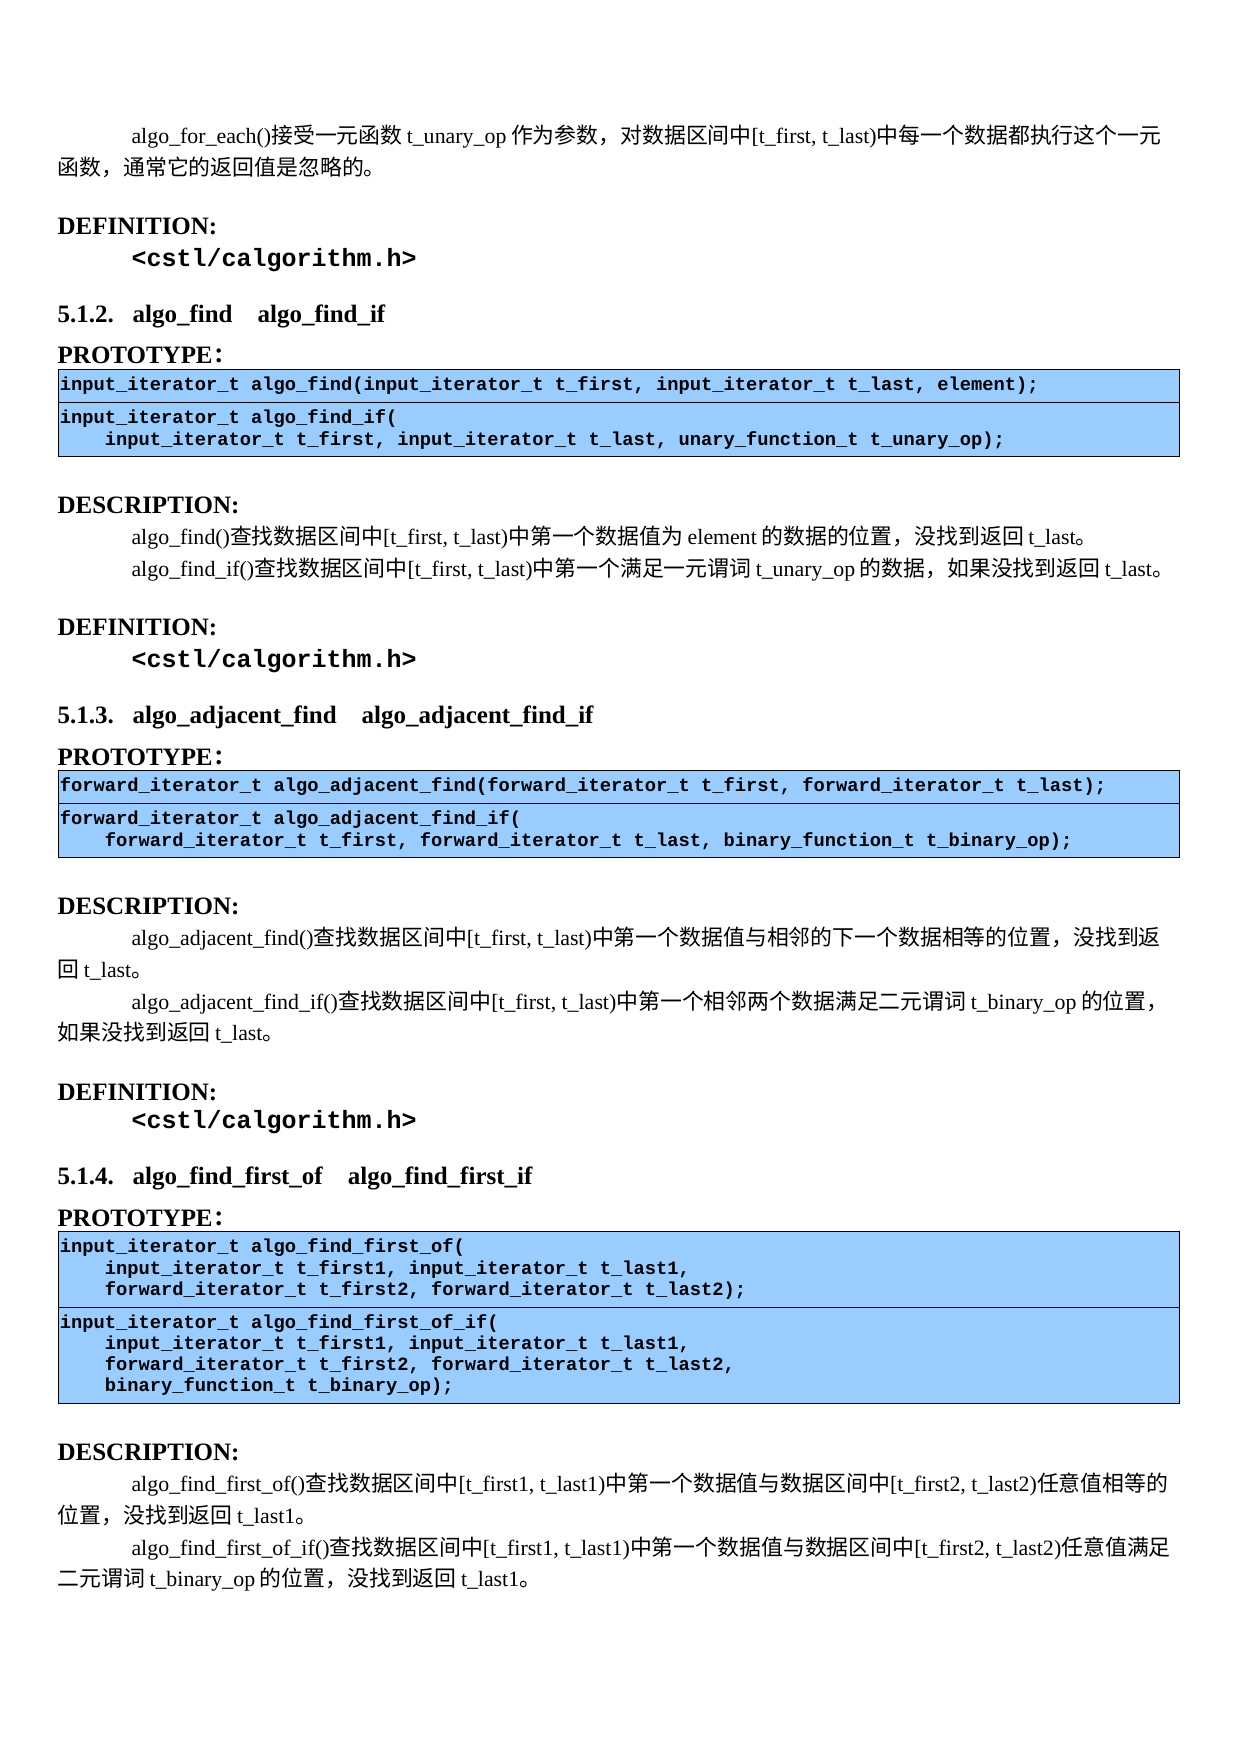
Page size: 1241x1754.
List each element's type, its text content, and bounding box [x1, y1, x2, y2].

text PROTOTYPE： [57, 341, 1179, 369]
subtitle algo_adjacent_find algo_adjacent_find_if [57, 700, 1179, 729]
text algo_adjacent_find()查找数据区间中[t_first, t_last)中第一个数据值与相邻的下一个数据相等的位置，没找到返回t_last。 [57, 920, 1179, 984]
text PROTOTYPE： [57, 1203, 1179, 1231]
text DEFINITION: [57, 211, 1179, 240]
text algo_find()查找数据区间中[t_first, t_last)中第一个数据值为element的数据的位置，没找到返回t_last。 [57, 519, 1179, 551]
text algo_find_first_of_if()查找数据区间中[t_first1, t_last1)中第一个数据值与数据区间中[t_first2, t_last2)任意值满足二元谓词t_binary_op的位置，没找到返回t_last1。 [57, 1529, 1179, 1593]
subtitle algo_find_first_of algo_find_first_if [57, 1161, 1179, 1190]
text DEFINITION: [57, 612, 1179, 641]
text DESCRIPTION: [57, 1437, 1179, 1466]
subtitle algo_find algo_find_if [57, 299, 1179, 328]
text algo_for_each()接受一元函数t_unary_op作为参数，对数据区间中[t_first, t_last)中每一个数据都执行这个一元函数，通常它的返回值是忽略的。 [57, 118, 1179, 182]
text algo_adjacent_find_if()查找数据区间中[t_first, t_last)中第一个相邻两个数据满足二元谓词t_binary_op的位置，如果没找到返回t_last。 [57, 984, 1179, 1047]
text algo_find_first_of()查找数据区间中[t_first1, t_last1)中第一个数据值与数据区间中[t_first2, t_last2)任意值相等的位置，没找到返回t_last1。 [57, 1466, 1179, 1529]
table_header forward_iterator_t algo_adjacent_find(forward_iterator_t t_first, forward_iterator_t t_last); [59, 771, 1179, 803]
text DEFINITION: [57, 1077, 1179, 1106]
text DESCRIPTION: [57, 891, 1179, 920]
text <cstl/calgorithm.h> [57, 240, 1179, 274]
table_header input_iterator_t algo_find_first_of( input_iterator_t t_first1, input_iterator_t t_last1, forward_iterator_t t_first2, forward_iterator_t t_last2); [59, 1232, 1179, 1307]
text DESCRIPTION: [57, 490, 1179, 519]
table_header input_iterator_t algo_find(input_iterator_t t_first, input_iterator_t t_last, element); [59, 370, 1179, 402]
table_cell input_iterator_t algo_find_if( input_iterator_t t_first, input_iterator_t t_last, unary_function_t t_unary_op); [59, 403, 1179, 456]
table_cell input_iterator_t algo_find_first_of_if( input_iterator_t t_first1, input_iterator_t t_last1, forward_iterator_t t_first2, forward_iterator_t t_last2, binary_function_t t_binary_op); [59, 1308, 1179, 1403]
text algo_find_if()查找数据区间中[t_first, t_last)中第一个满足一元谓词t_unary_op的数据，如果没找到返回t_last。 [57, 551, 1179, 583]
text PROTOTYPE： [57, 742, 1179, 770]
table_cell forward_iterator_t algo_adjacent_find_if( forward_iterator_t t_first, forward_iterator_t t_last, binary_function_t t_binary_op); [59, 804, 1179, 857]
text <cstl/calgorithm.h> [57, 1106, 1179, 1136]
text <cstl/calgorithm.h> [57, 641, 1179, 675]
